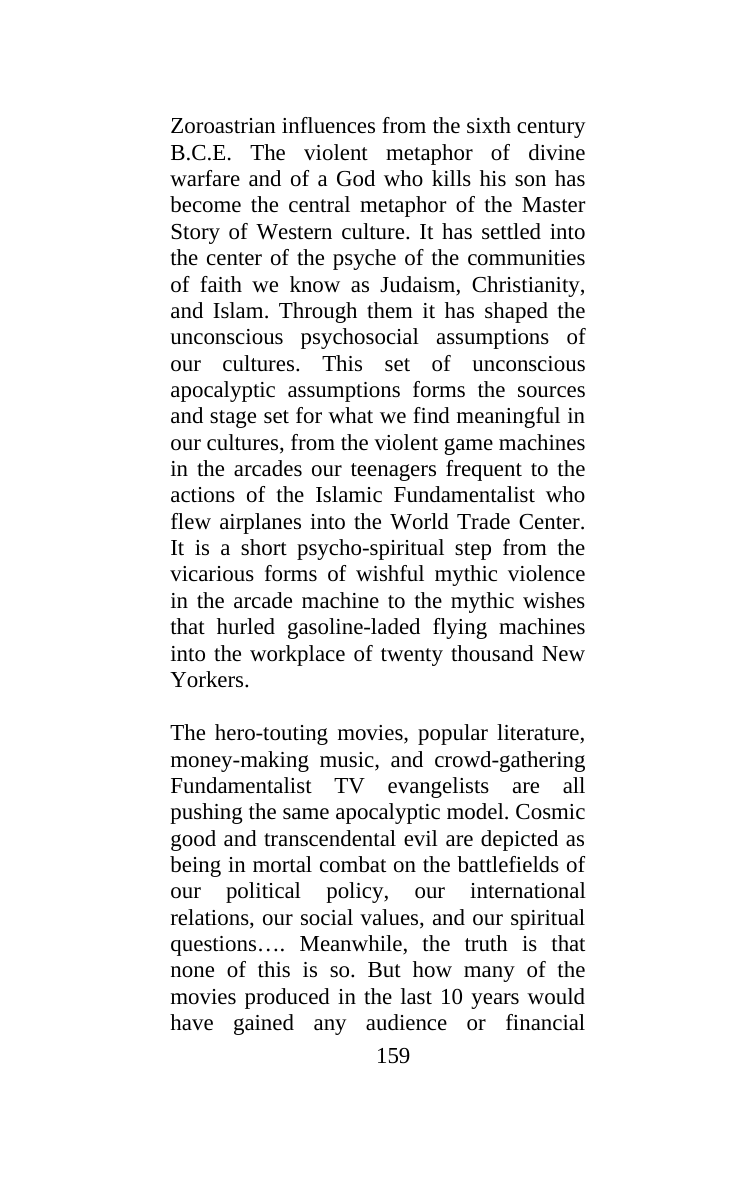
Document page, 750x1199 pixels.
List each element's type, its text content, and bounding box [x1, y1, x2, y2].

text The hero-touting movies, popular literature, money-making music, and crowd-gathering Fundamentalist TV evangelists are all pushing the same apocalyptic model. Cosmic good and transcendental evil are depicted as being in mortal combat on the battlefields of our political policy, our international relations, our social values, and our spiritual questions…. Meanwhile, the truth is that none of this is so. But how many of the movies produced in the last 10 years would have gained any audience or financial [170, 719, 586, 1036]
text Zoroastrian influences from the sixth century B.C.E. The violent metaphor of divine warfare and of a God who kills his son has become the central metaphor of the Master Story of Western culture. It has settled into the center of the psyche of the communities of faith we know as Judaism, Christianity, and Islam. Through them it has shaped the unconscious psychosocial assumptions of our cultures. This set of unconscious apocalyptic assumptions forms the sources and stage set for what we find meaningful in our cultures, from the violent game machines in the arcades our teenagers frequent to the actions of the Islamic Fundamentalist who flew airplanes into the World Trade Center. It is a short psycho-spiritual step from the vicarious forms of wishful mythic violence in the arcade machine to the mythic wishes that hurled gasoline-laded flying machines into the workplace of twenty thousand New Yorkers. [170, 112, 586, 692]
